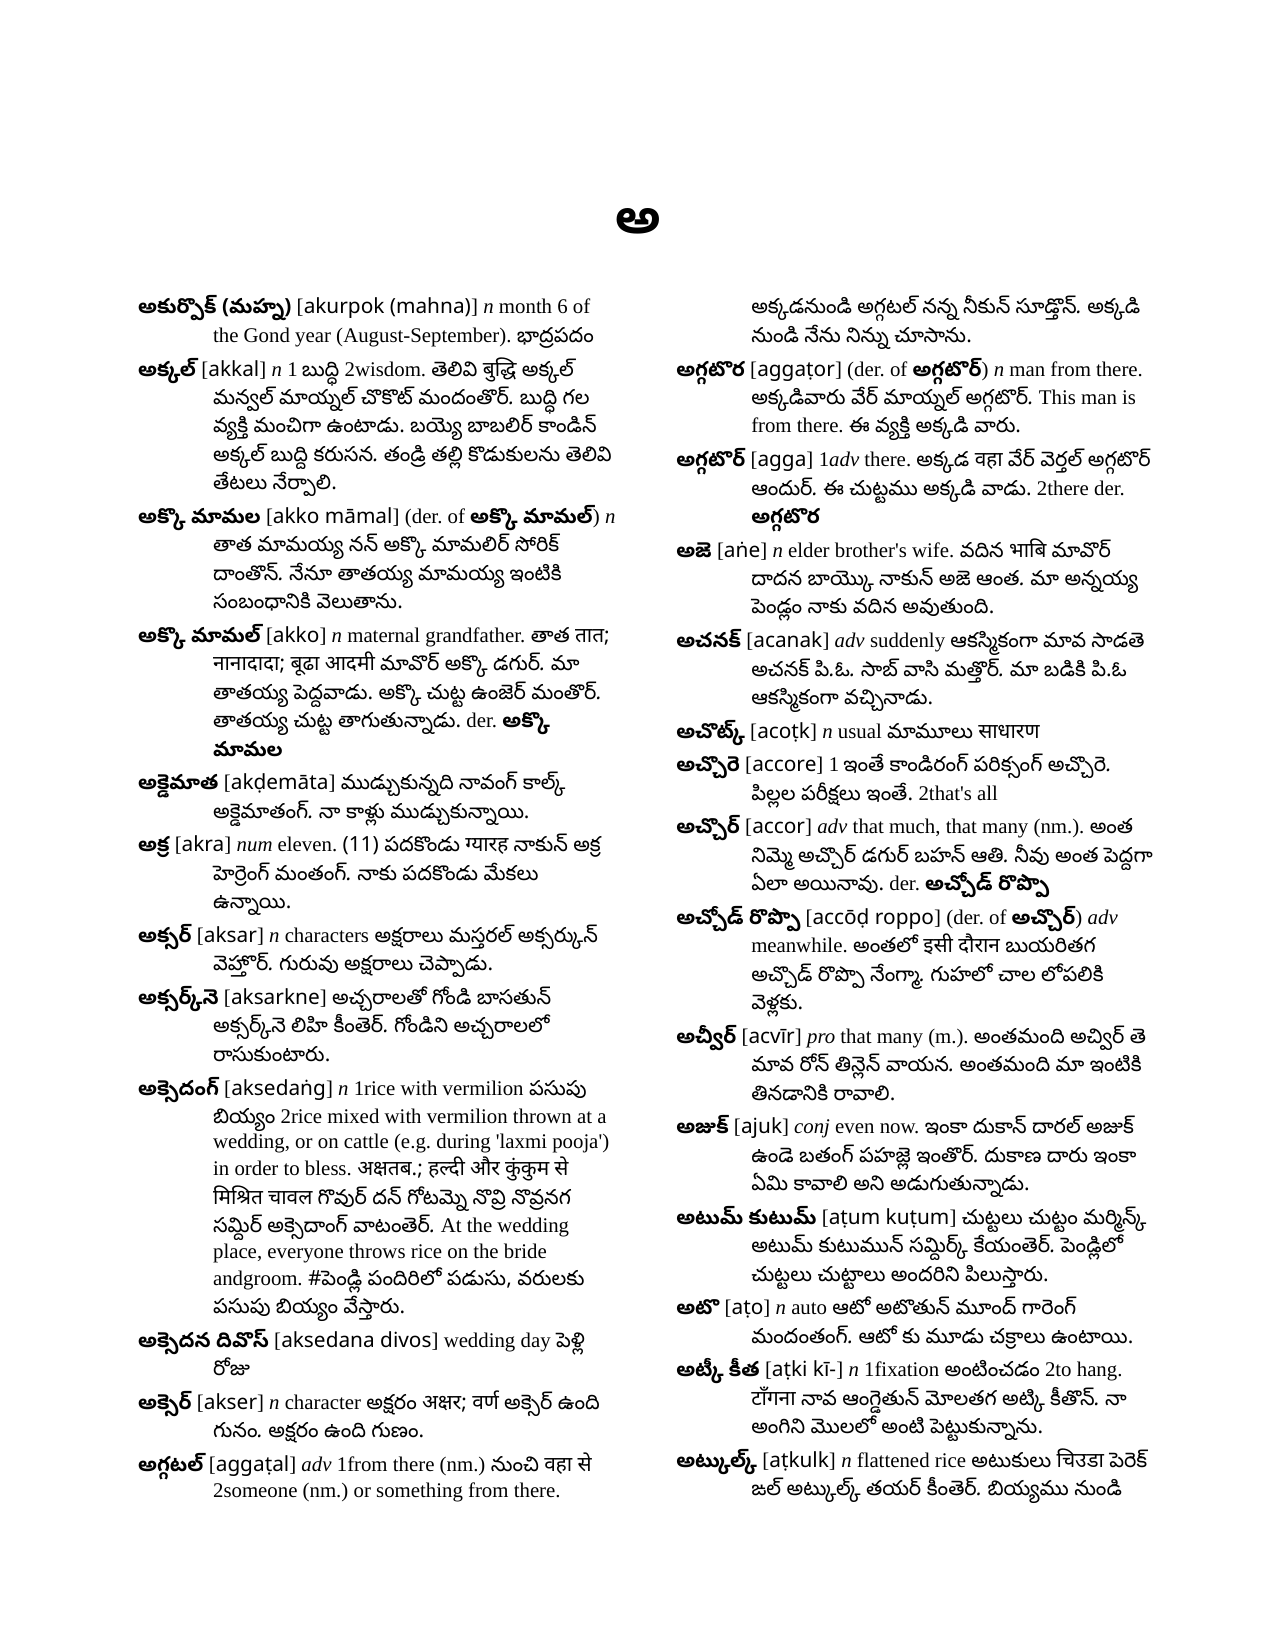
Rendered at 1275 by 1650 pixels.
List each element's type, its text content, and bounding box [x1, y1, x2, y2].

text అచ్చోడ్ రొప్పొ [accōḍ roppo] (der. of అచ్చొర్) adv meanwhile. అంతలో इसी दौरान బుయరితగ అచ్చొడ్ రొప్పొ నేంగ్మా. గుహలో చాల లోపలికి వెళ్లకు. [657, 899, 1156, 1018]
text అచొట్క్ [acoṭk] n usual మామూలు साधारण [657, 713, 1156, 746]
text అక్సెర్ [akser] n character అక్షరం अक्षर; वर्ण అక్సెర్ ఉంది గునం. అక్షరం ఉంది గుణం. [119, 1384, 618, 1446]
text అక్ర [akra] num eleven. (11) పదకొండు ग्यारह నాకున్ అక్ర హెర్రెంగ్ మంతంగ్. నాకు పదకొండు మేకలు ఉన్నాయి. [119, 826, 618, 917]
text అక్డెమాత [akḍemāta] ముడ్చుకున్నది నావంగ్ కాల్క్ అక్డెమాతంగ్. నా కాళ్లు ముడ్చుకున్నాయి. [119, 764, 618, 826]
text అచ్చొరె [accore] 1ఇంతే కాండిరంగ్ పరిక్సంగ్ అచ్చొరె. పిల్లల పరీక్షలు ఇంతే. 2that's all [657, 746, 1156, 808]
text అట్కీ కీత [aṭki kī-] n 1fixation అంటించడం 2to hang. टाँगना నావ ఆంగ్డెతున్ మోలతగ అట్కి కీతొన్. నా అంగిని మొలలో అంటి పెట్టుకున్నాను. [657, 1351, 1156, 1442]
text అచ్చొర్ [accor] adv that much, that many (nm.). అంత నిమ్మె అచ్చొర్ డగుర్ బహన్ ఆతి. నీవు అంత పెద్దగా ఏలా అయినావు. der. అచ్చోడ్ రొప్పొ [657, 808, 1156, 899]
text అచ్వీర్ [acvīr] pro that many (m.). అంతమంది అచ్విర్ తె మావ రోన్ తిన్లెన్ వాయన. అంతమంది మా ఇంటికి తినడానికి రావాలి. [657, 1018, 1156, 1108]
text అక్కల్ [akkal] n 1బుద్ధి 2wisdom. తెలివి बुद्धि అక్కల్ మన్వల్ మాయ్నల్ చొకొట్ మందంతొర్. బుద్ధి గల వ్యక్తి మంచిగా ఉంటాడు. బయ్యె బాబలిర్ కాండిన్ అక్కల్ బుద్ది కరుసన. తండ్రి తల్లి కొడుకులను తెలివి తేటలు నేర్పాలి. [119, 351, 618, 498]
text అక్సెదన దివొస్ [aksedana divos] wedding day పెళ్లి రోజు [119, 1322, 618, 1384]
text అక్కొ మామల [akko māmal] (der. of అక్కొ మామల్) n తాత మామయ్య నన్ అక్కొ మామలిర్ సోరిక్ దాంతొన్. నేనూ తాతయ్య మామయ్య ఇంటికి సంబంధానికి వెలుతాను. [119, 498, 618, 617]
text అటుమ్ కుటుమ్ [aṭum kuṭum] చుట్టలు చుట్టం మర్మిన్క్ అటుమ్ కుటుమున్ సమ్దిర్క్ కేయంతెర్. పెండ్లిలో చుట్టలు చుట్టాలు అందరిని పిలుస్తారు. [657, 1199, 1156, 1289]
text అక్సర్క్‌నె [aksarkne] అచ్చరాలతో గోండి బాసతున్ అక్సర్క్‌నె లిహి కీంతెర్. గోండిని అచ్చరాలలో రాసుకుంటారు. [119, 979, 618, 1069]
text అకుర్పొక్ (మహ్న) [akurpok (mahna)] n month 6 of the Gond year (August-September). భాద్రపదం [119, 290, 618, 351]
text అక్కొ మామల్ [akko] n maternal grandfather. తాత तात; नानादादा; बूढा आदमी మావొర్ అక్కొ డగుర్. మా తాతయ్య పెద్దవాడు. అక్కొ చుట్ట ఉంజెర్ మంతొర్. తాతయ్య చుట్ట తాగుతున్నాడు. der. అక్కొ మామల [119, 617, 618, 764]
text అక్కడనుండి అగ్గటల్ నన్న నీకున్ సూడ్తొన్. అక్కడి నుండి నేను నిన్ను చూసాను. [657, 290, 1156, 351]
text అక్సర్ [aksar] n characters అక్షరాలు మస్తరల్ అక్సర్కున్ వెహ్తొర్. గురువు అక్షరాలు చెప్పాడు. [119, 917, 618, 979]
text అగ్గటొర [aggaṭor] (der. of అగ్గటొర్) n man from there. అక్కడివారు వేర్ మాయ్నల్ అగ్గటొర్. This man is from there. ఈ వ్యక్తి అక్కడి వారు. [657, 351, 1156, 441]
text అఙె [aṅe] n elder brother's wife. వదిన भाबि మావొర్ దాదన బాయ్కొ నాకున్ అఙె ఆంత. మా అన్నయ్య పెండ్లం నాకు వదిన అవుతుంది. [657, 532, 1156, 622]
text అట్కుల్క్ [aṭkulk] n flattened rice అటుకులు चिउडा పెరెక్ ఙల్ అట్కుల్క్ తయర్ కీంతెర్. బియ్యము నుండి [657, 1442, 1156, 1506]
text అగ్గటొర్ [agga] 1adv there. అక్కడ वहा వేర్ వెర్తల్ అగ్గటొర్ ఆందుర్. ఈ చుట్టము అక్కడి వాడు. 2there der. అగ్గటొర [657, 441, 1156, 532]
text అ [118, 180, 1157, 248]
text అగ్గటల్ [aggaṭal] adv 1from there (nm.) నుంచి वहा से 2someone (nm.) or something from there. [119, 1446, 618, 1506]
text అటొ [aṭo] n auto ఆటో అటొతున్ మూంద్ గారెంగ్ మందంతంగ్. ఆటో కు మూడు చక్రాలు ఉంటాయి. [657, 1289, 1156, 1351]
text అచనక్ [acanak] adv suddenly ఆకస్మికంగా మావ సాడతె అచనక్ పి.ఓ. సాబ్ వాసి మత్తొర్. మా బడికి పి.ఓ ఆకస్మికంగా వచ్చినాడు. [657, 622, 1156, 713]
text అజుక్ [ajuk] conj even now. ఇంకా దుకాన్ దారల్ అజుక్ ఉండె బతంగ్ పహజ్లె ఇంతొర్. దుకాణ దారు ఇంకా ఏమి కావాలి అని అడుగుతున్నాడు. [657, 1108, 1156, 1199]
text అక్సెదంగ్ [aksedaṅg] n 1rice with vermilion పసుపు బియ్యం 2rice mixed with vermilion thrown at a wedding, or on cattle (e.g. during 'laxmi pooja') in order to bless. अक्षतब.; हल्दी और कुंकुम से मिश्रित चावल గొవుర్ దన్ గోటమ్నె నొవ్రి నొవ్రనగ సమ్దిర్ అక్సెదాంగ్ వాటంతెర్. At the wedding place, everyone throws rice on the bride andgroom. #పెండ్లి పందిరిలో పడుసు, వరులకు పసుపు బియ్యం వేస్తారు. [119, 1069, 618, 1322]
